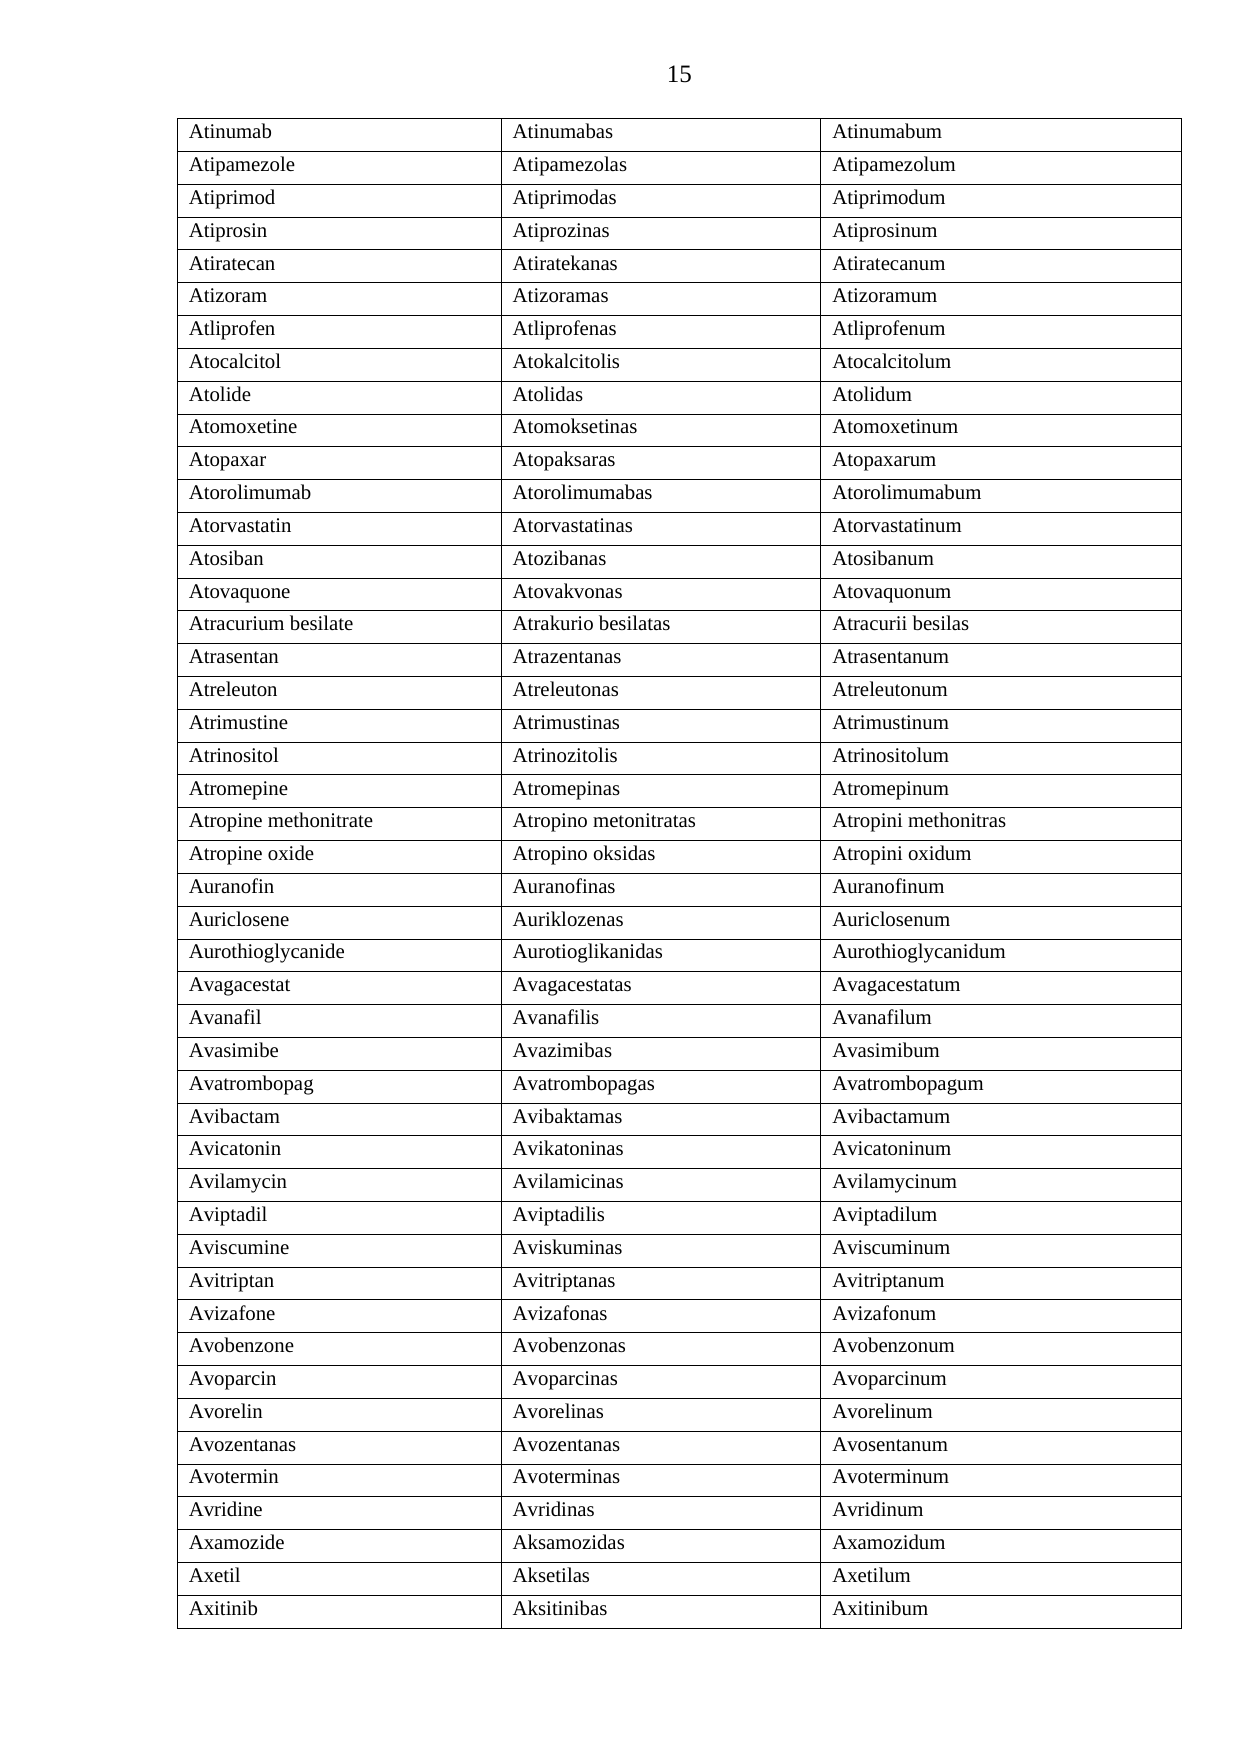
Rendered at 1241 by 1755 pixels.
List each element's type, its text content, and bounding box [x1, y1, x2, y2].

table_cell Atolidas [502, 382, 820, 413]
table_cell Aurothioglycanide [178, 940, 501, 971]
table_cell Axitinib [178, 1596, 501, 1627]
table_cell Avilamycinum [821, 1169, 1181, 1201]
table_cell Avatrombopagas [502, 1071, 820, 1102]
table_cell Atromepinum [821, 775, 1181, 807]
table_cell Auranofin [178, 874, 501, 906]
table_cell Atliprofenas [502, 316, 820, 348]
table_cell Atliprofen [178, 316, 501, 348]
table_cell Atokalcitolis [502, 349, 820, 381]
table_cell Avizafonum [821, 1300, 1181, 1332]
table_cell Atosibanum [821, 546, 1181, 577]
table_cell Atizoramum [821, 283, 1181, 315]
table_cell Avridine [178, 1497, 501, 1529]
table_cell Avilamycin [178, 1169, 501, 1201]
table_cell Atrakurio besilatas [502, 611, 820, 643]
table_cell Atrimustine [178, 710, 501, 742]
table_cell Atorolimumab [178, 480, 501, 512]
table_cell Atrimustinas [502, 710, 820, 742]
table_cell Avibactamum [821, 1104, 1181, 1135]
table_cell Atorolimumabum [821, 480, 1181, 512]
table_cell Avikatoninas [502, 1136, 820, 1168]
table_cell Avorelinum [821, 1399, 1181, 1431]
table_cell Auriclosenum [821, 907, 1181, 938]
table_cell Atovaquonum [821, 579, 1181, 610]
table_cell Avitriptanas [502, 1268, 820, 1299]
table_cell Aviskuminas [502, 1235, 820, 1267]
table_cell Axamozidum [821, 1530, 1181, 1562]
table_cell Avizafonas [502, 1300, 820, 1332]
table_cell Atiprosin [178, 218, 501, 249]
table_cell Atorvastatinum [821, 513, 1181, 545]
table_cell Atrasentan [178, 644, 501, 676]
table_cell Aksitinibas [502, 1596, 820, 1627]
table_cell Avazimibas [502, 1038, 820, 1070]
table_cell Atocalcitolum [821, 349, 1181, 381]
table_cell Aviscuminum [821, 1235, 1181, 1267]
table_cell Atovakvonas [502, 579, 820, 610]
table_cell Avoparcinas [502, 1366, 820, 1398]
table_cell Atropino oksidas [502, 841, 820, 873]
table_cell Atosiban [178, 546, 501, 577]
table_cell Atreleutonum [821, 677, 1181, 709]
table_cell Avridinum [821, 1497, 1181, 1529]
table_cell Axetilum [821, 1563, 1181, 1595]
table_cell Atreleuton [178, 677, 501, 709]
table_cell Avitriptanum [821, 1268, 1181, 1299]
table_cell Atizoram [178, 283, 501, 315]
table_cell Auranofinum [821, 874, 1181, 906]
table_cell Avanafil [178, 1005, 501, 1037]
table_cell Atrimustinum [821, 710, 1181, 742]
table_cell Atrinositolum [821, 743, 1181, 774]
table_cell Avotermin [178, 1465, 501, 1496]
table_cell Avizafone [178, 1300, 501, 1332]
table_cell Atliprofenum [821, 316, 1181, 348]
table_cell Atopaxarum [821, 447, 1181, 479]
table_cell Atromepine [178, 775, 501, 807]
table_cell Atiratekanas [502, 250, 820, 282]
table_cell Avatrombopagum [821, 1071, 1181, 1102]
table_cell Atropine oxide [178, 841, 501, 873]
table_cell Atovaquone [178, 579, 501, 610]
table_cell Atracurii besilas [821, 611, 1181, 643]
table_cell Atiprosinum [821, 218, 1181, 249]
table_cell Aksamozidas [502, 1530, 820, 1562]
table_cell Atomoxetinum [821, 415, 1181, 446]
table_cell Aurotioglikanidas [502, 940, 820, 971]
table_cell Avobenzonas [502, 1333, 820, 1365]
table_cell Atolide [178, 382, 501, 413]
table_cell Avridinas [502, 1497, 820, 1529]
table_cell Atorvastatin [178, 513, 501, 545]
table_cell Atropine methonitrate [178, 808, 501, 840]
table_cell Avoterminum [821, 1465, 1181, 1496]
table_cell Avitriptan [178, 1268, 501, 1299]
table_cell Avilamicinas [502, 1169, 820, 1201]
table_cell Axetil [178, 1563, 501, 1595]
table_cell Atrasentanum [821, 644, 1181, 676]
table_cell Aksetilas [502, 1563, 820, 1595]
table_cell Avobenzone [178, 1333, 501, 1365]
table_cell Avasimibe [178, 1038, 501, 1070]
table_cell Auriklozenas [502, 907, 820, 938]
table_cell Atinumab [178, 119, 501, 151]
table_cell Atromepinas [502, 775, 820, 807]
table_cell Atomoxetine [178, 415, 501, 446]
table_cell Atropini methonitras [821, 808, 1181, 840]
table_cell Atizoramas [502, 283, 820, 315]
table_cell Atropini oxidum [821, 841, 1181, 873]
table_cell Atiprimodum [821, 185, 1181, 217]
table_cell Avicatonin [178, 1136, 501, 1168]
table_cell Aviptadilis [502, 1202, 820, 1234]
table_cell Atorolimumabas [502, 480, 820, 512]
table_cell Avibaktamas [502, 1104, 820, 1135]
table_cell Atipamezolum [821, 152, 1181, 184]
table_cell Atropino metonitratas [502, 808, 820, 840]
table_cell Avanafilis [502, 1005, 820, 1037]
table_cell Atipamezole [178, 152, 501, 184]
table_cell Atrazentanas [502, 644, 820, 676]
table_cell Atozibanas [502, 546, 820, 577]
table_cell Avatrombopag [178, 1071, 501, 1102]
table_cell Axitinibum [821, 1596, 1181, 1627]
table_cell Atreleutonas [502, 677, 820, 709]
table_cell Avagacestatas [502, 972, 820, 1004]
table_cell Avoterminas [502, 1465, 820, 1496]
table_cell Atocalcitol [178, 349, 501, 381]
table_cell Atrinozitolis [502, 743, 820, 774]
table_cell Auranofinas [502, 874, 820, 906]
table_cell Avagacestat [178, 972, 501, 1004]
table_cell Atopaksaras [502, 447, 820, 479]
table_cell Aurothioglycanidum [821, 940, 1181, 971]
table_cell Atinumabum [821, 119, 1181, 151]
table_cell Avoparcin [178, 1366, 501, 1398]
table_cell Avagacestatum [821, 972, 1181, 1004]
table_cell Avorelin [178, 1399, 501, 1431]
table_cell Atiratecanum [821, 250, 1181, 282]
table_cell Atiprimod [178, 185, 501, 217]
table_cell Avorelinas [502, 1399, 820, 1431]
table_cell Atipamezolas [502, 152, 820, 184]
table_cell Avasimibum [821, 1038, 1181, 1070]
table_cell Auriclosene [178, 907, 501, 938]
table_cell Atracurium besilate [178, 611, 501, 643]
table_cell Atopaxar [178, 447, 501, 479]
table_cell Aviptadilum [821, 1202, 1181, 1234]
table_cell Atinumabas [502, 119, 820, 151]
table_cell Atorvastatinas [502, 513, 820, 545]
table_cell Avobenzonum [821, 1333, 1181, 1365]
table_cell Atrinositol [178, 743, 501, 774]
table_cell Atiprimodas [502, 185, 820, 217]
table_cell Avosentanum [821, 1432, 1181, 1463]
table_cell Atiprozinas [502, 218, 820, 249]
table_cell Avozentanas [502, 1432, 820, 1463]
table_cell Avicatoninum [821, 1136, 1181, 1168]
table_cell Aviscumine [178, 1235, 501, 1267]
table_cell Avibactam [178, 1104, 501, 1135]
table_cell Atolidum [821, 382, 1181, 413]
table_cell Aviptadil [178, 1202, 501, 1234]
table_cell Avozentanas [178, 1432, 501, 1463]
table_cell Atomoksetinas [502, 415, 820, 446]
table_cell Axamozide [178, 1530, 501, 1562]
table_cell Atiratecan [178, 250, 501, 282]
table_cell Avanafilum [821, 1005, 1181, 1037]
table_cell Avoparcinum [821, 1366, 1181, 1398]
